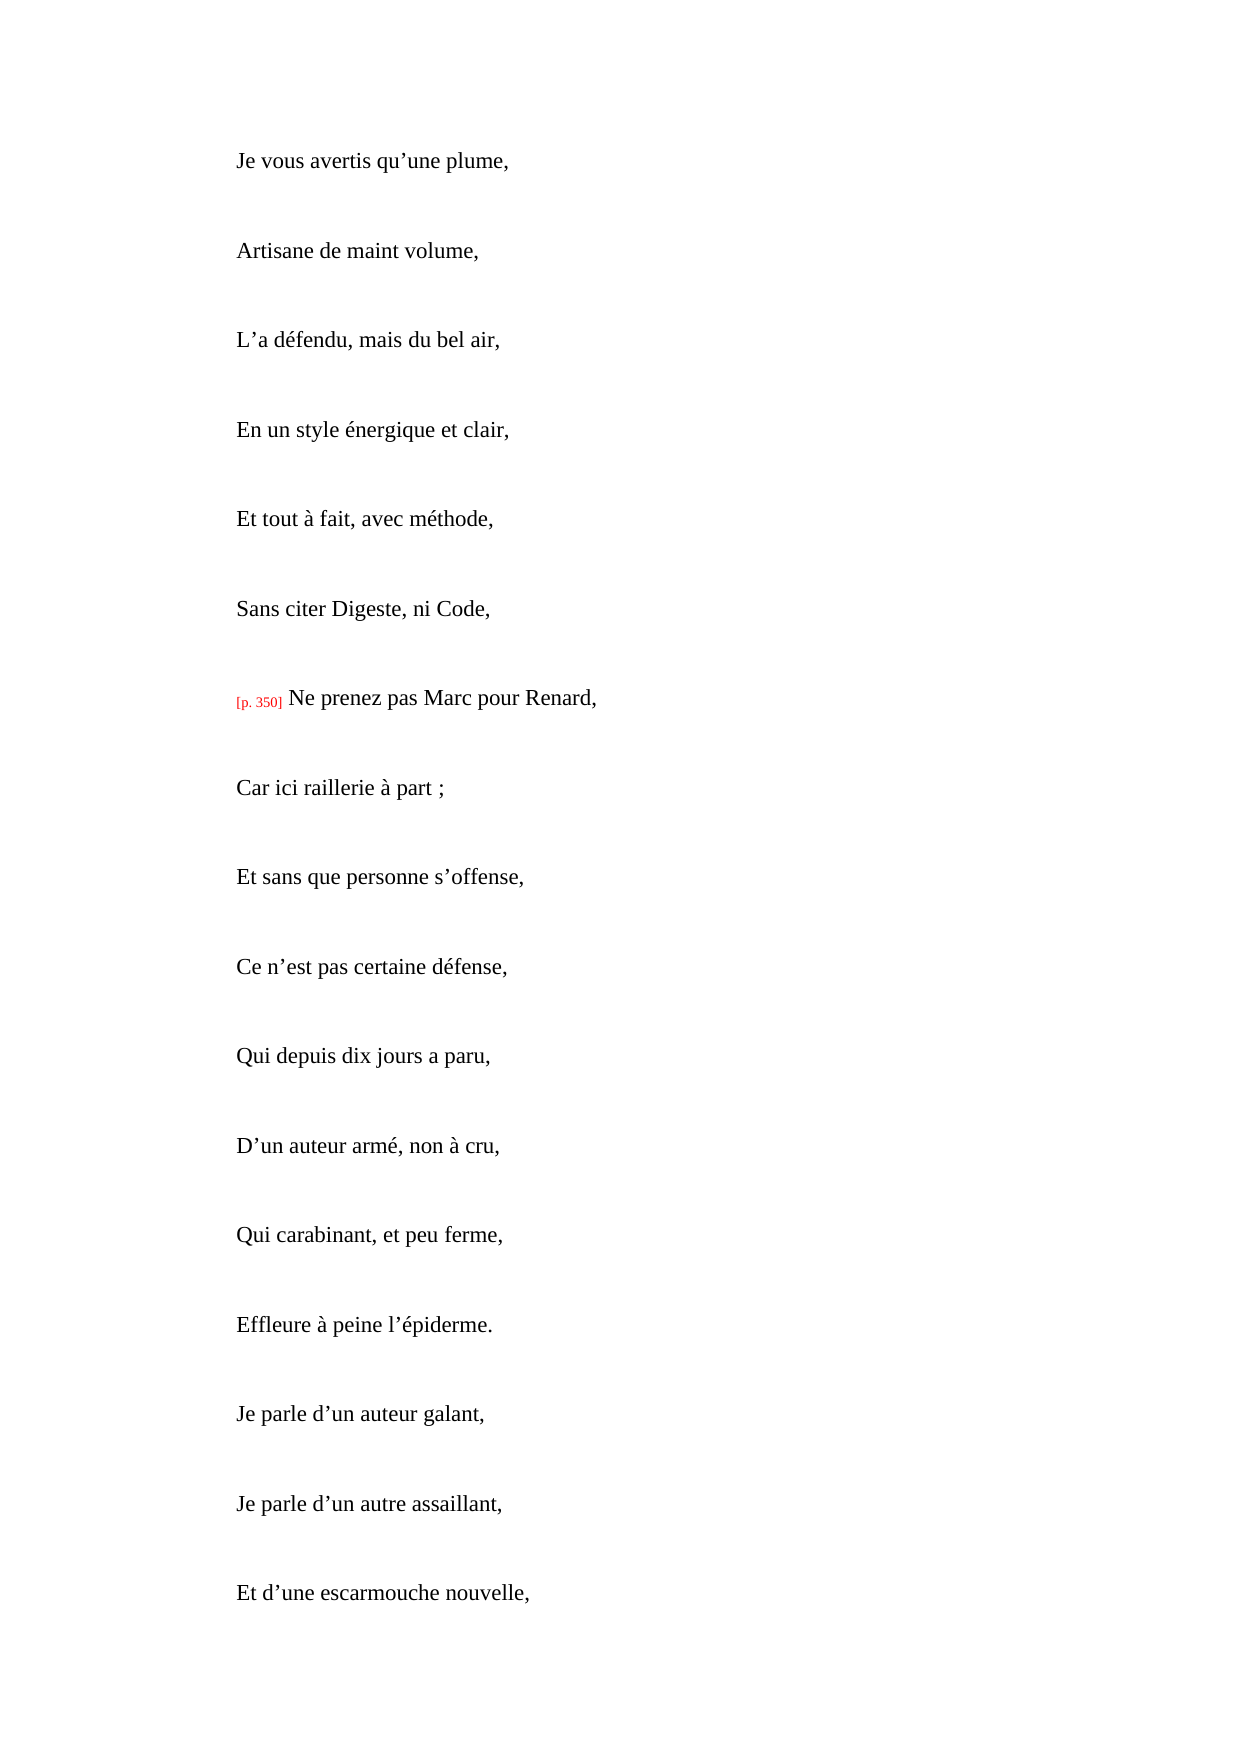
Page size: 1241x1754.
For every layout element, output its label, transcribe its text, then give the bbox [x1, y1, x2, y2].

text Qui carabinant, et peu ferme, [236, 1221, 1093, 1248]
text En un style énergique et clair, [236, 416, 1093, 442]
text Artisane de maint volume, [236, 237, 1093, 263]
text Et d’une escarmouche nouvelle, [236, 1579, 1093, 1606]
text [p. 350] Ne prenez pas Marc pour Renard, [236, 684, 1093, 711]
text Car ici raillerie à part ; [236, 774, 1093, 800]
text Qui depuis dix jours a paru, [236, 1042, 1093, 1069]
text D’un auteur armé, non à cru, [236, 1132, 1093, 1158]
text Et tout à fait, avec méthode, [236, 506, 1093, 532]
text Ce n’est pas certaine défense, [236, 953, 1093, 979]
text L’a défendu, mais du bel air, [236, 327, 1093, 353]
text Je vous avertis qu’une plume, [236, 148, 1093, 174]
text Je parle d’un auteur galant, [236, 1400, 1093, 1427]
text Et sans que personne s’offense, [236, 863, 1093, 890]
text Effleure à peine l’épiderme. [236, 1311, 1093, 1337]
text Sans citer Digeste, ni Code, [236, 595, 1093, 621]
text Je parle d’un autre assaillant, [236, 1490, 1093, 1516]
